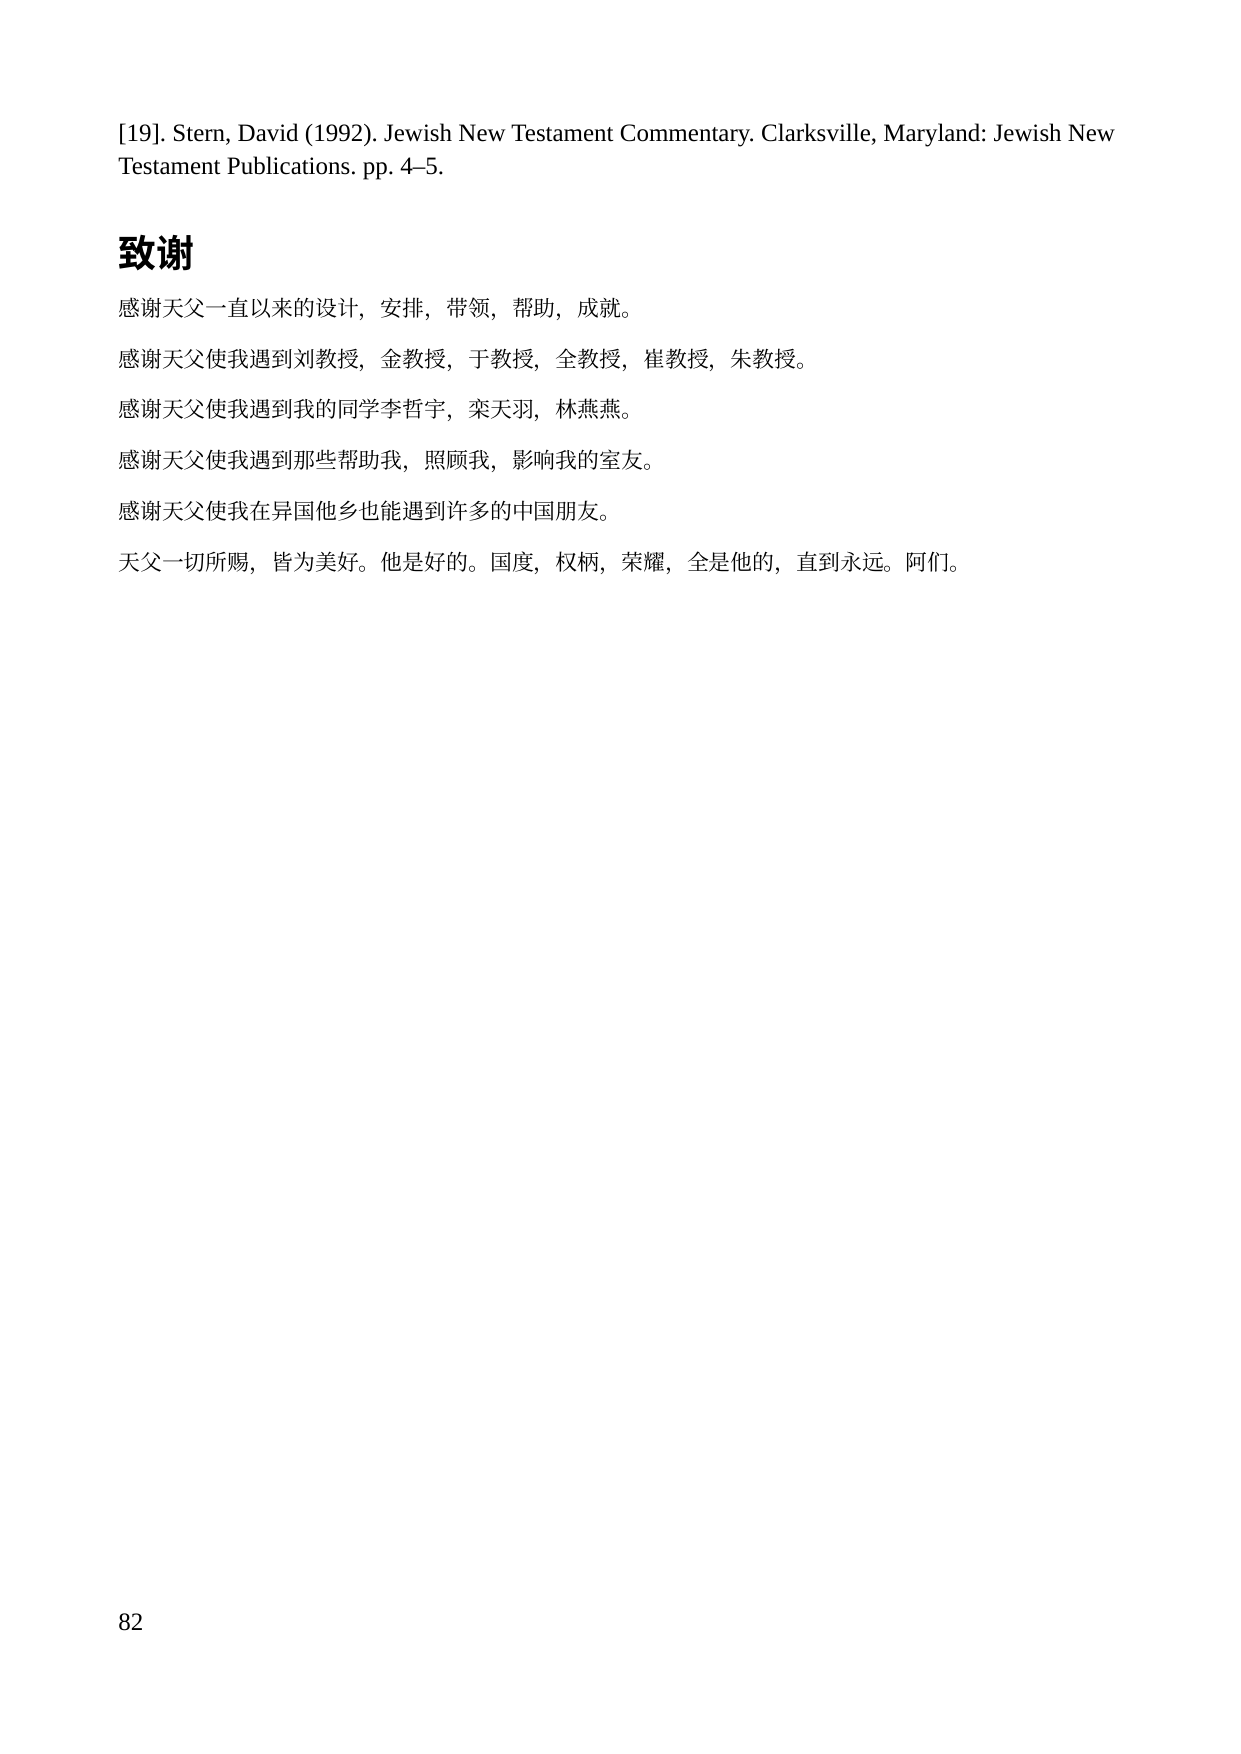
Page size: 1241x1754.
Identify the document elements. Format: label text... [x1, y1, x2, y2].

text 感谢天父使我遇到那些帮助我，照顾我，影响我的室友。 [118, 443, 1122, 475]
text 感谢天父使我在异国他乡也能遇到许多的中国朋友。 [118, 494, 1122, 526]
text 天父一切所赐，皆为美好。他是好的。国度，权柄，荣耀，全是他的，直到永远。阿们。 [118, 545, 1122, 576]
text 感谢天父使我遇到刘教授，金教授，于教授，全教授，崔教授，朱教授。 [118, 342, 1122, 373]
subtitle 致谢 [118, 224, 1122, 279]
text [19]. Stern, David (1992). Jewish New Testament Commentary. Clarksville, Maryland: Jewish New Testament Publications. pp. 4–5. [118, 118, 1122, 180]
text 感谢天父一直以来的设计，安排，带领，帮助，成就。 [118, 291, 1122, 323]
text 感谢天父使我遇到我的同学李哲宇，栾天羽，林燕燕。 [118, 393, 1122, 424]
